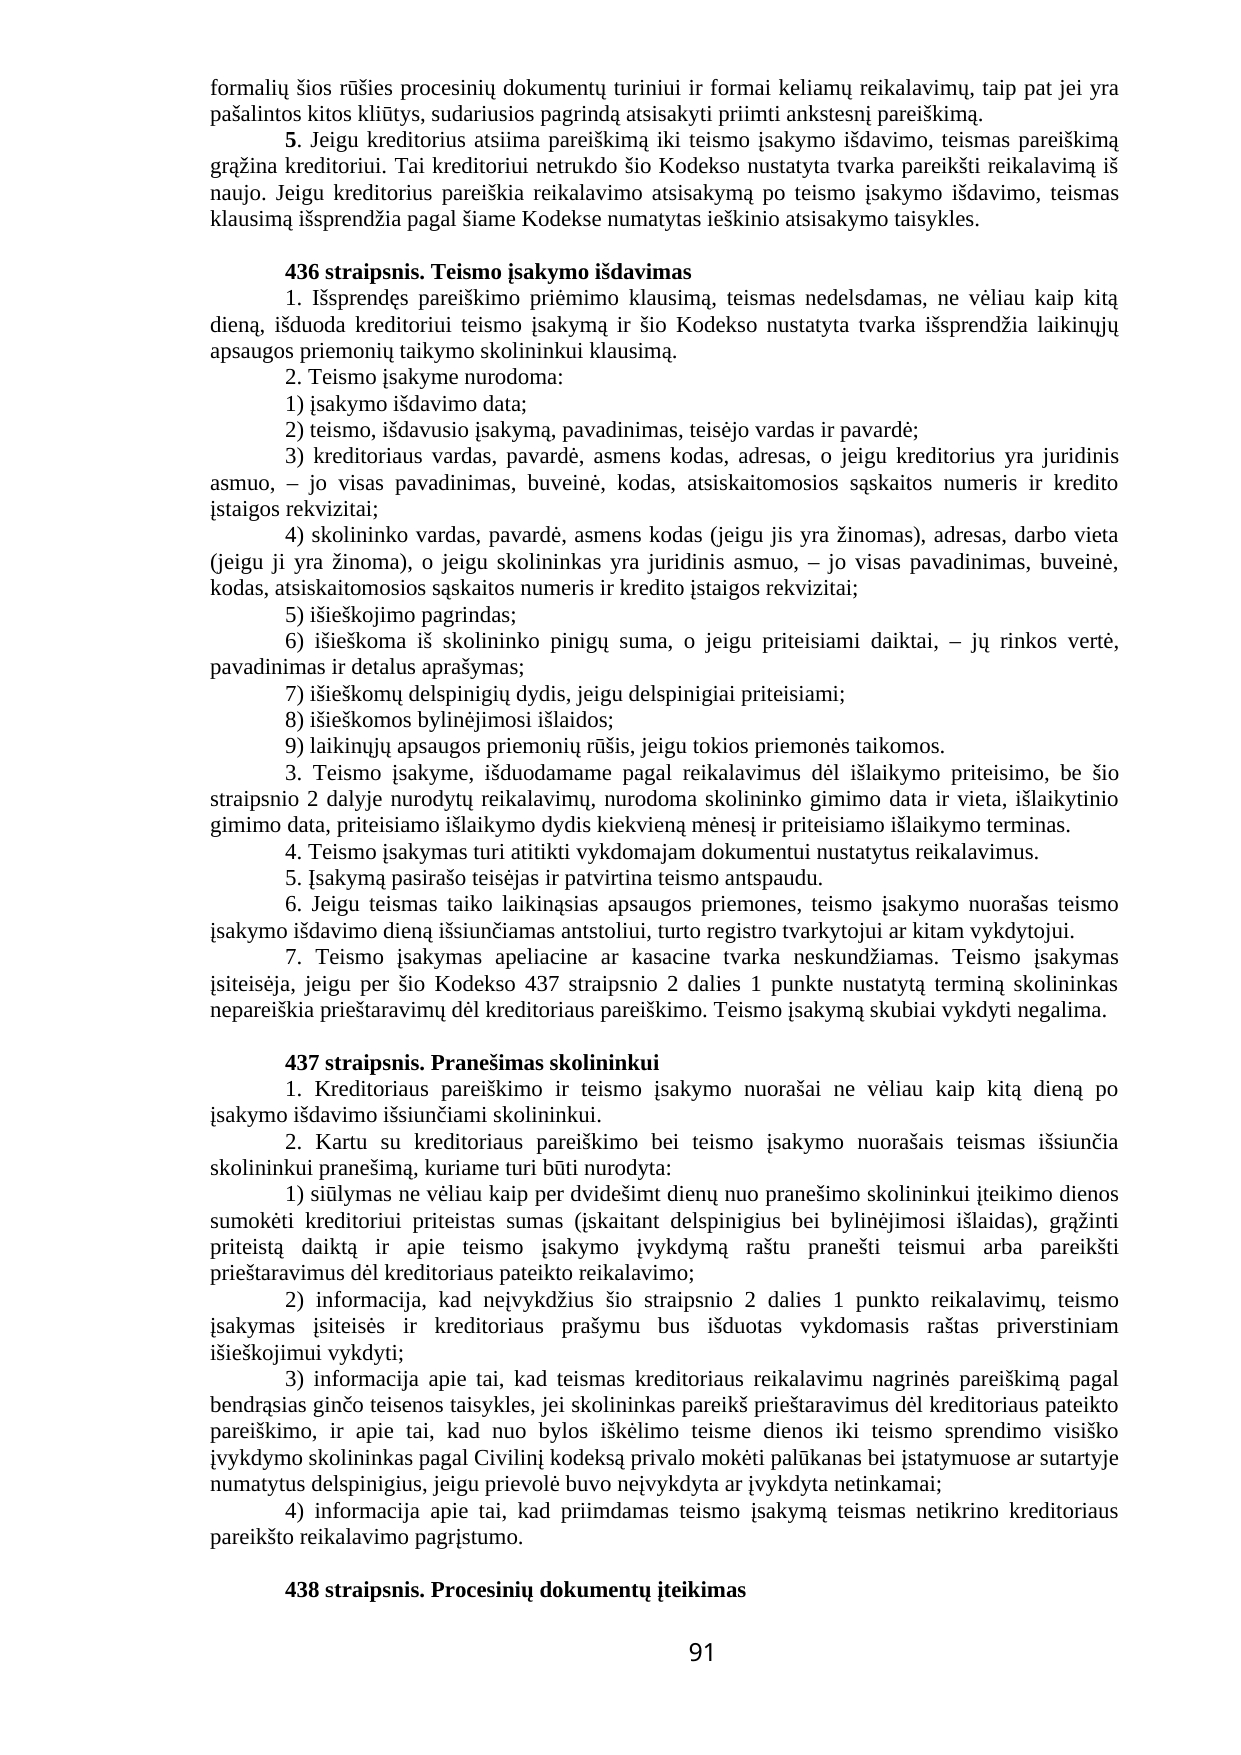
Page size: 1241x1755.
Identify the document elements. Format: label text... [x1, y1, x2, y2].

text 2) informacija, kad neįvykdžius šio straipsnio 2 dalies 1 punkto reikalavimų, teismo įsakymas įsiteisės ir kreditoriaus prašymu bus išduotas vykdomasis raštas priverstiniam išieškojimui vykdyti; [210, 1286, 1120, 1365]
text 8) išieškomos bylinėjimosi išlaidos; [210, 706, 1120, 732]
text 6) išieškoma iš skolininko pinigų suma, o jeigu priteisiami daiktai, – jų rinkos vertė, pavadinimas ir detalus aprašymas; [210, 627, 1120, 680]
text 2) teismo, išdavusio įsakymą, pavadinimas, teisėjo vardas ir pavardė; [210, 416, 1120, 442]
text 2. Teismo įsakyme nurodoma: [210, 363, 1120, 390]
text 3. Teismo įsakyme, išduodamame pagal reikalavimus dėl išlaikymo priteisimo, be šio straipsnio 2 dalyje nurodytų reikalavimų, nurodoma skolininko gimimo data ir vieta, išlaikytinio gimimo data, priteisiamo išlaikymo dydis kiekvieną mėnesį ir priteisiamo išlaikymo terminas. [210, 759, 1120, 838]
text 5. Jeigu kreditorius atsiima pareiškimą iki teismo įsakymo išdavimo, teismas pareiškimą grąžina kreditoriui. Tai kreditoriui netrukdo šio Kodekso nustatyta tvarka pareikšti reikalavimą iš naujo. Jeigu kreditorius pareiškia reikalavimo atsisakymą po teismo įsakymo išdavimo, teismas klausimą išsprendžia pagal šiame Kodekse numatytas ieškinio atsisakymo taisykles. [210, 126, 1120, 232]
text 1. Kreditoriaus pareiškimo ir teismo įsakymo nuorašai ne vėliau kaip kitą dieną po įsakymo išdavimo išsiunčiami skolininkui. [210, 1075, 1120, 1128]
text 6. Jeigu teismas taiko laikinąsias apsaugos priemones, teismo įsakymo nuorašas teismo įsakymo išdavimo dieną išsiunčiamas antstoliui, turto registro tvarkytojui ar kitam vykdytojui. [210, 891, 1120, 943]
text 1) įsakymo išdavimo data; [210, 390, 1120, 416]
text 438 straipsnis. Procesinių dokumentų įteikimas [210, 1576, 1120, 1602]
text 3) kreditoriaus vardas, pavardė, asmens kodas, adresas, o jeigu kreditorius yra juridinis asmuo, – jo visas pavadinimas, buveinė, kodas, atsiskaitomosios sąskaitos numeris ir kredito įstaigos rekvizitai; [210, 442, 1120, 522]
text 4) informacija apie tai, kad priimdamas teismo įsakymą teismas netikrino kreditoriaus pareikšto reikalavimo pagrįstumo. [210, 1497, 1120, 1549]
text 5) išieškojimo pagrindas; [210, 601, 1120, 627]
text 5. Įsakymą pasirašo teisėjas ir patvirtina teismo antspaudu. [210, 864, 1120, 891]
text 7. Teismo įsakymas apeliacine ar kasacine tvarka neskundžiamas. Teismo įsakymas įsiteisėja, jeigu per šio Kodekso 437 straipsnio 2 dalies 1 punkte nustatytą terminą skolininkas nepareiškia prieštaravimų dėl kreditoriaus pareiškimo. Teismo įsakymą skubiai vykdyti negalima. [210, 943, 1120, 1022]
text 4) skolininko vardas, pavardė, asmens kodas (jeigu jis yra žinomas), adresas, darbo vieta (jeigu ji yra žinoma), o jeigu skolininkas yra juridinis asmuo, – jo visas pavadinimas, buveinė, kodas, atsiskaitomosios sąskaitos numeris ir kredito įstaigos rekvizitai; [210, 522, 1120, 601]
text 3) informacija apie tai, kad teismas kreditoriaus reikalavimu nagrinės pareiškimą pagal bendrąsias ginčo teisenos taisykles, jei skolininkas pareikš prieštaravimus dėl kreditoriaus pateikto pareiškimo, ir apie tai, kad nuo bylos iškėlimo teisme dienos iki teismo sprendimo visiško įvykdymo skolininkas pagal Civilinį kodeksą privalo mokėti palūkanas bei įstatymuose ar sutartyje numatytus delspinigius, jeigu prievolė buvo neįvykdyta ar įvykdyta netinkamai; [210, 1365, 1120, 1497]
text 9) laikinųjų apsaugos priemonių rūšis, jeigu tokios priemonės taikomos. [210, 732, 1120, 759]
text 2. Kartu su kreditoriaus pareiškimo bei teismo įsakymo nuorašais teismas išsiunčia skolininkui pranešimą, kuriame turi būti nurodyta: [210, 1128, 1120, 1180]
text formalių šios rūšies procesinių dokumentų turiniui ir formai keliamų reikalavimų, taip pat jei yra pašalintos kitos kliūtys, sudariusios pagrindą atsisakyti priimti ankstesnį pareiškimą. [210, 73, 1120, 126]
text 1) siūlymas ne vėliau kaip per dvidešimt dienų nuo pranešimo skolininkui įteikimo dienos sumokėti kreditoriui priteistas sumas (įskaitant delspinigius bei bylinėjimosi išlaidas), grąžinti priteistą daiktą ir apie teismo įsakymo įvykdymą raštu pranešti teismui arba pareikšti prieštaravimus dėl kreditoriaus pateikto reikalavimo; [210, 1180, 1120, 1286]
text 4. Teismo įsakymas turi atitikti vykdomajam dokumentui nustatytus reikalavimus. [210, 838, 1120, 864]
text 436 straipsnis. Teismo įsakymo išdavimas [210, 258, 1120, 284]
text 1. Išsprendęs pareiškimo priėmimo klausimą, teismas nedelsdamas, ne vėliau kaip kitą dieną, išduoda kreditoriui teismo įsakymą ir šio Kodekso nustatyta tvarka išsprendžia laikinųjų apsaugos priemonių taikymo skolininkui klausimą. [210, 284, 1120, 363]
text 437 straipsnis. Pranešimas skolininkui [210, 1049, 1120, 1075]
text 7) išieškomų delspinigių dydis, jeigu delspinigiai priteisiami; [210, 680, 1120, 706]
